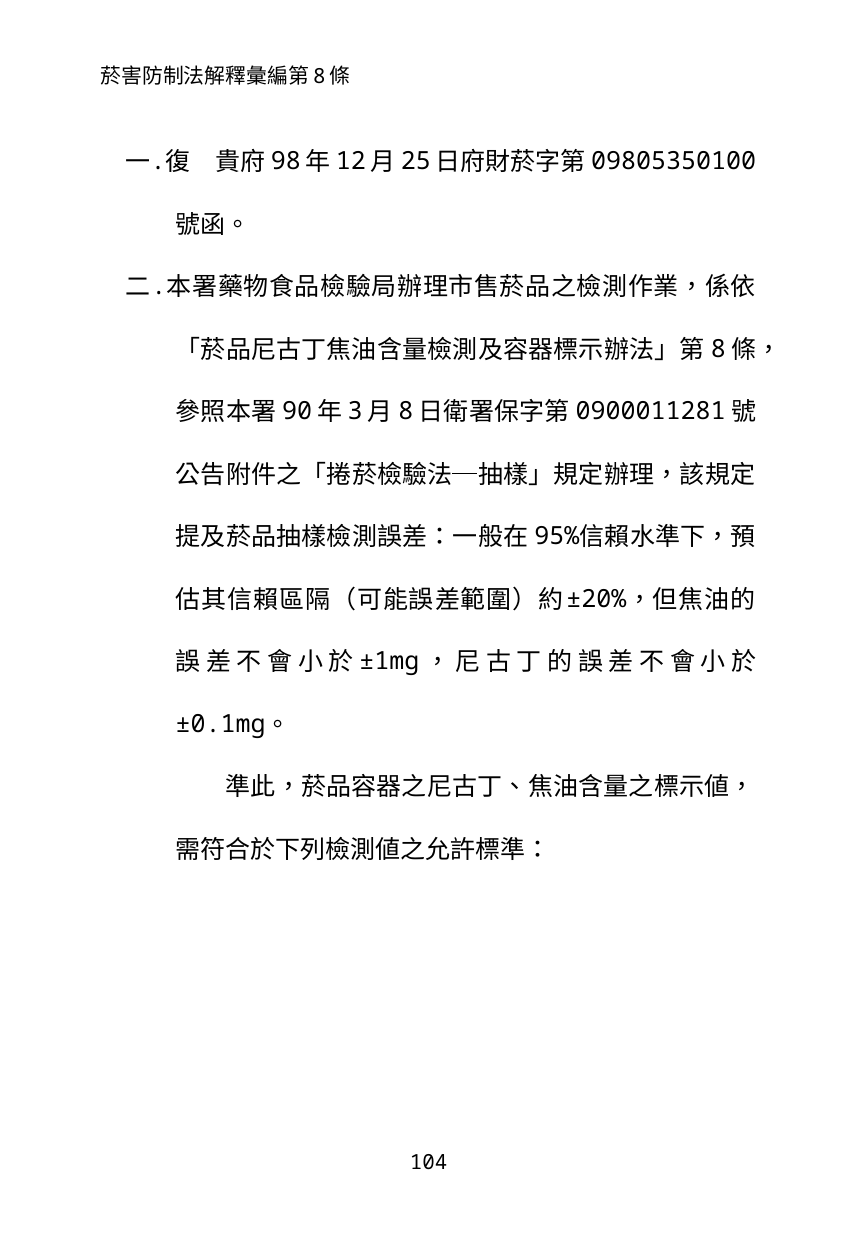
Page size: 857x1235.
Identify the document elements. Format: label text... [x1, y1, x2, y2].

list 準此，菸品容器之尼古丁、焦油含量之標示値，需符合於下列檢測値之允許標準： [175, 743, 756, 868]
list 二.本署藥物食品檢驗局辦理市售菸品之檢測作業，係依「菸品尼古丁焦油含量檢測及容器標示辦法」第8條，參照本署90年3月8日衛署保字第0900011281號公告附件之「捲菸檢驗法─抽樣」規定辦理，該規定提及菸品抽樣檢測誤差：一般在95%信賴水準下，預估其信賴區隔（可能誤差範圍）約±20%，但焦油的誤差不會小於±1mg，尼古丁的誤差不會小於±0.1mg。 [125, 243, 756, 743]
list 一.復 貴府98年12月25日府財菸字第09805350100號函。 [125, 118, 756, 243]
